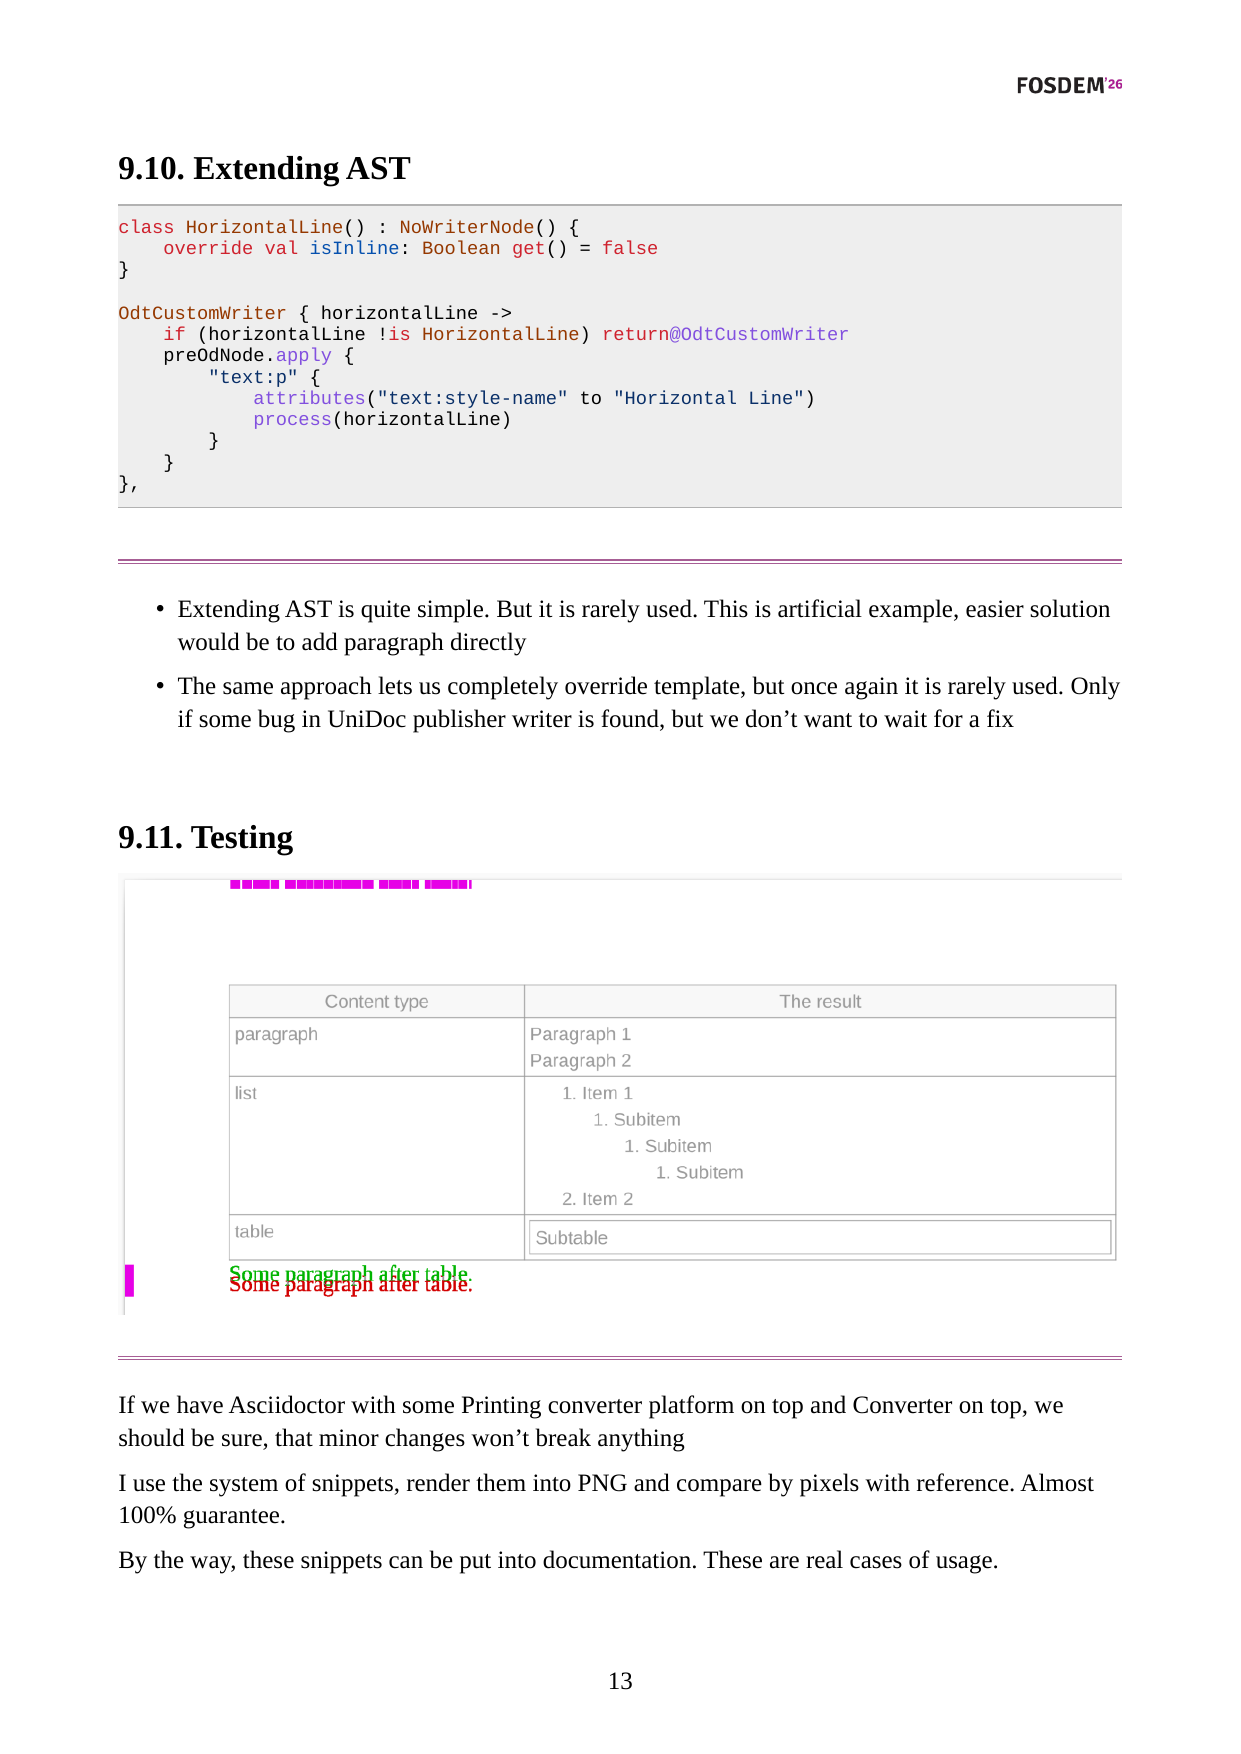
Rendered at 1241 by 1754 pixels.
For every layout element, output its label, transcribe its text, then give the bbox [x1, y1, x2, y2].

text I use the system of snippets, render them into PNG and compare by pixels with reference. Almost 100% guarantee. [118, 1468, 1122, 1529]
picture [1017, 76, 1123, 94]
text If we have Asciidoctor with some Printing converter platform on top and Converter on top, we should be sure, that minor changes won’t break anything [118, 1390, 1122, 1452]
list The same approach lets us completely override template, but once again it is rarely used. Only if some bug in UniDoc publisher writer is found, but we don’t want to wait for a fix [177, 671, 1122, 733]
subtitle 9.10. Extending AST [118, 148, 1122, 187]
text class HorizontalLine() : NoWriterNode() { override val isInline: Boolean get() = false } [118, 206, 1122, 281]
picture [118, 873, 1122, 1315]
text By the way, these snippets can be put into documentation. These are real cases of usage. [118, 1545, 1122, 1574]
list Extending AST is quite simple. But it is rarely used. This is artificial example, easier solution would be to add paragraph directly [177, 594, 1122, 655]
text OdtCustomWriter { horizontalLine -> if (horizontalLine !is HorizontalLine) return@OdtCustomWriter preOdNode.apply { "text:p" { attributes("text:style-name" to "Horizontal Line") process(horizontalLine) } } }, [118, 290, 1122, 507]
subtitle 9.11. Testing [118, 818, 1122, 856]
